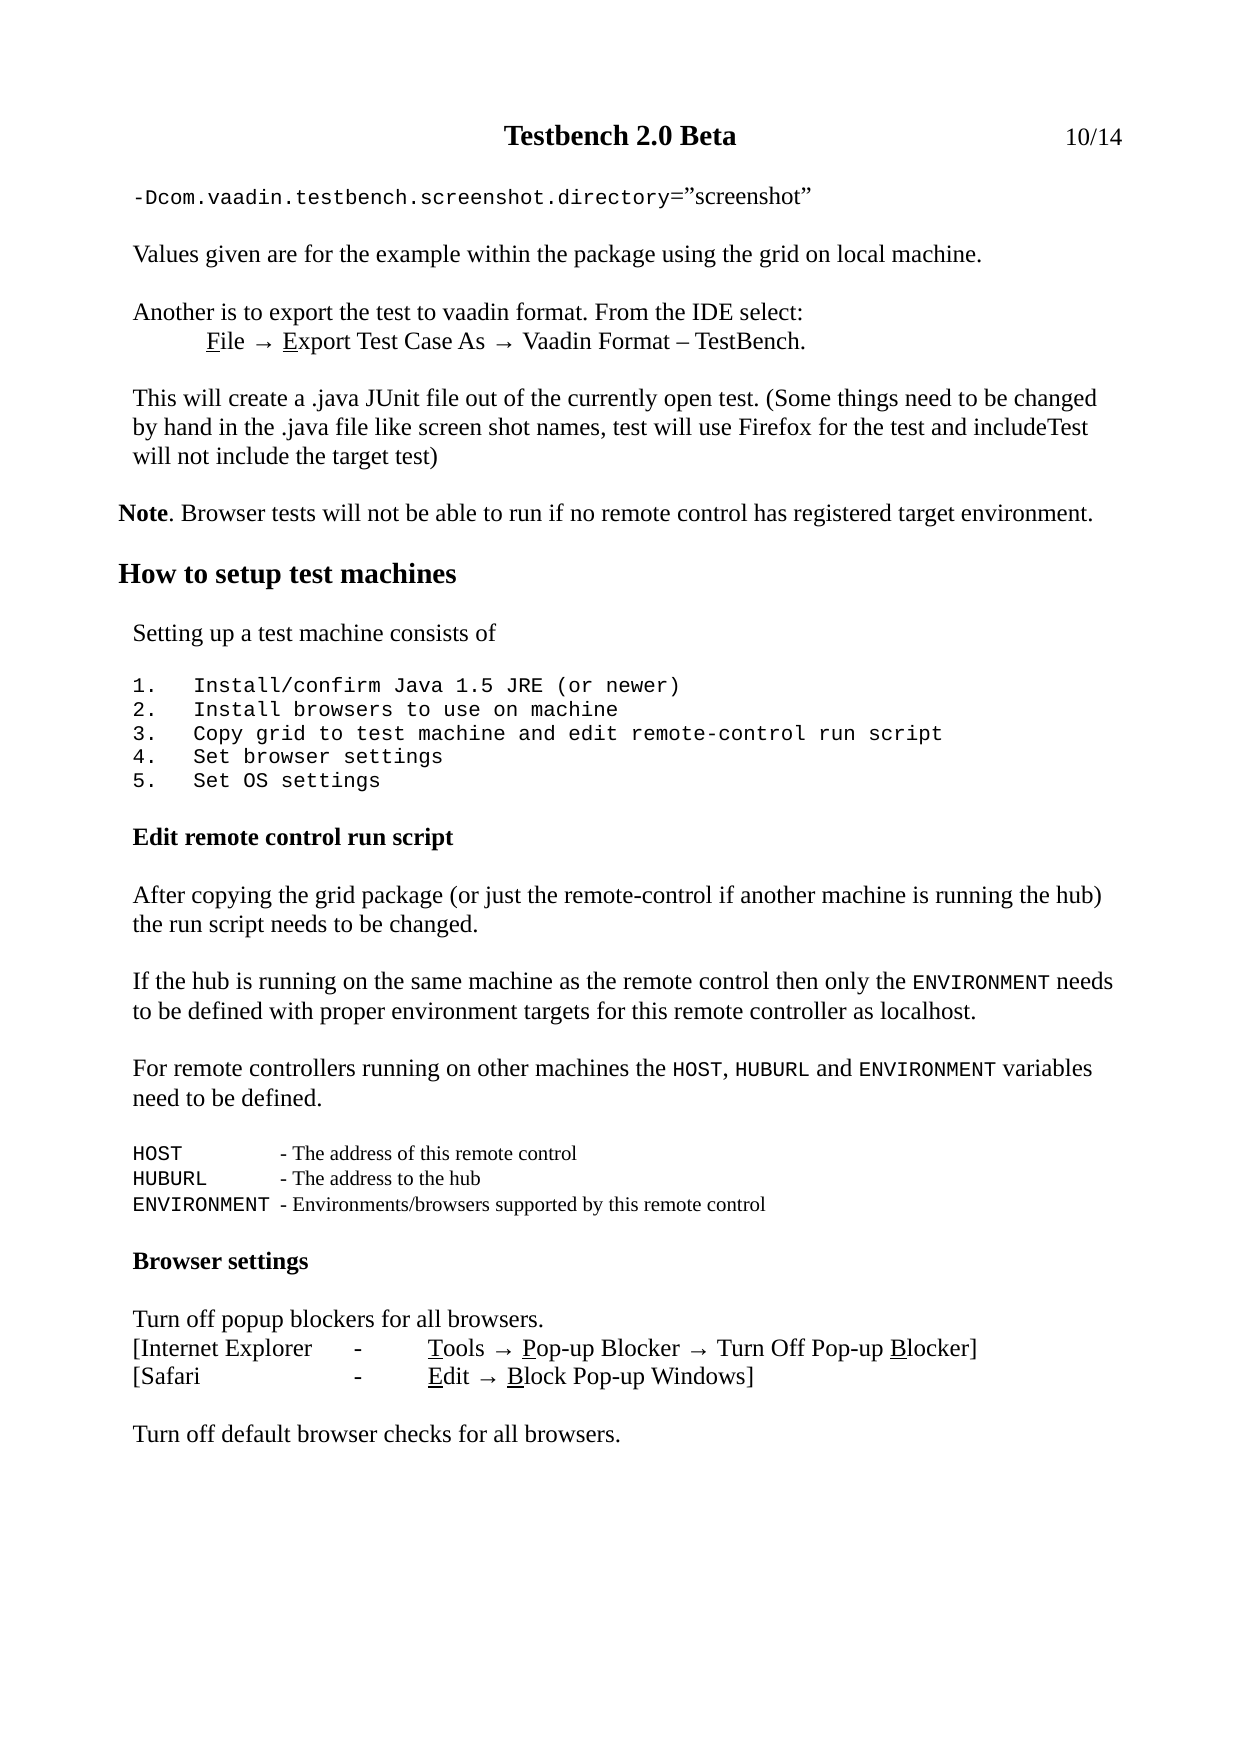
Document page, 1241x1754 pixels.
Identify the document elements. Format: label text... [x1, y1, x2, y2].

text [Safari - Edit → Block Pop-up Windows] [132, 1361, 1122, 1390]
text [Internet Explorer - Tools → Pop-up Blocker → Turn Off Pop-up Blocker] [132, 1333, 1122, 1361]
text Browser settings [132, 1246, 1122, 1275]
text Edit remote control run script [132, 822, 1122, 851]
text Turn off default browser checks for all browsers. [132, 1419, 1122, 1448]
text Turn off popup blockers for all browsers. [132, 1304, 1122, 1333]
text For remote controllers running on other machines the HOST, HUBURL and ENVIRONMENT variables need to be defined. [132, 1053, 1122, 1112]
list Install browsers to use on machine [132, 699, 1122, 723]
text HOST - The address of this remote control [132, 1140, 1122, 1166]
list Set browser settings [132, 746, 1122, 770]
text HUBURL - The address to the hub [132, 1166, 1122, 1192]
text This will create a .java JUnit file out of the currently open test. (Some things need to be changed by hand in the .java file like screen shot names, test will use Firefox for the test and includeTest will not include the target test) [132, 383, 1122, 469]
text Note. Browser tests will not be able to run if no remote control has registered target environment. [118, 498, 1122, 527]
list Set OS settings [132, 770, 1122, 794]
text After copying the grid package (or just the remote-control if another machine is running the hub) the run script needs to be changed. [132, 880, 1122, 937]
text Another is to export the test to vaadin format. From the IDE select: [132, 297, 1122, 326]
text ENVIRONMENT - Environments/browsers supported by this remote control [132, 1192, 1122, 1218]
list Copy grid to test machine and edit remote-control run script [132, 723, 1122, 746]
text If the hub is running on the same machine as the remote control then only the ENVIRONMENT needs to be defined with proper environment targets for this remote controller as localhost. [132, 966, 1122, 1024]
list Install/confirm Java 1.5 JRE (or newer) [132, 676, 1122, 699]
text Setting up a test machine consists of [132, 618, 1122, 647]
text -Dcom.vaadin.testbench.screenshot.directory=”screenshot” [132, 181, 1122, 211]
text How to setup test machines [118, 556, 1122, 589]
text File → Export Test Case As → Vaadin Format – TestBench. [132, 326, 1122, 354]
text Values given are for the example within the package using the grid on local machine. [132, 239, 1122, 268]
